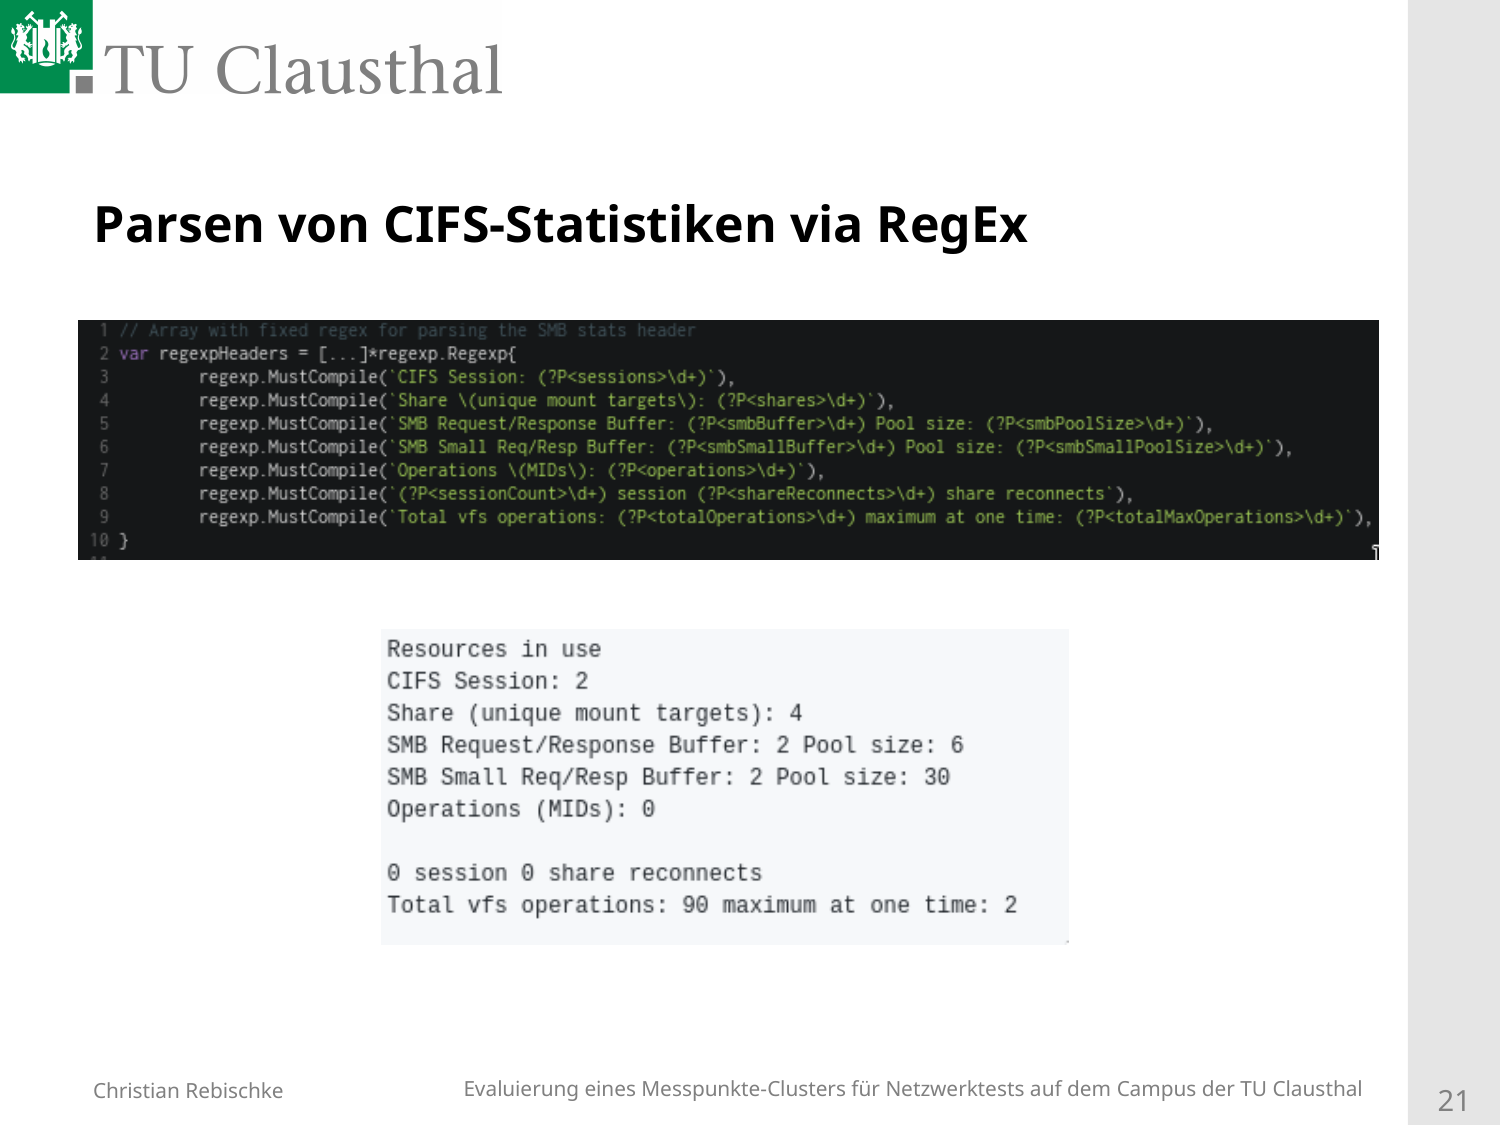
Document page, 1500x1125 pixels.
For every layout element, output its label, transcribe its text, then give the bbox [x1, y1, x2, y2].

title Parsen von CIFS-Statistiken via RegEx [79, 184, 1375, 279]
picture [78, 280, 1379, 600]
picture [0, 0, 502, 94]
picture [381, 629, 1069, 945]
